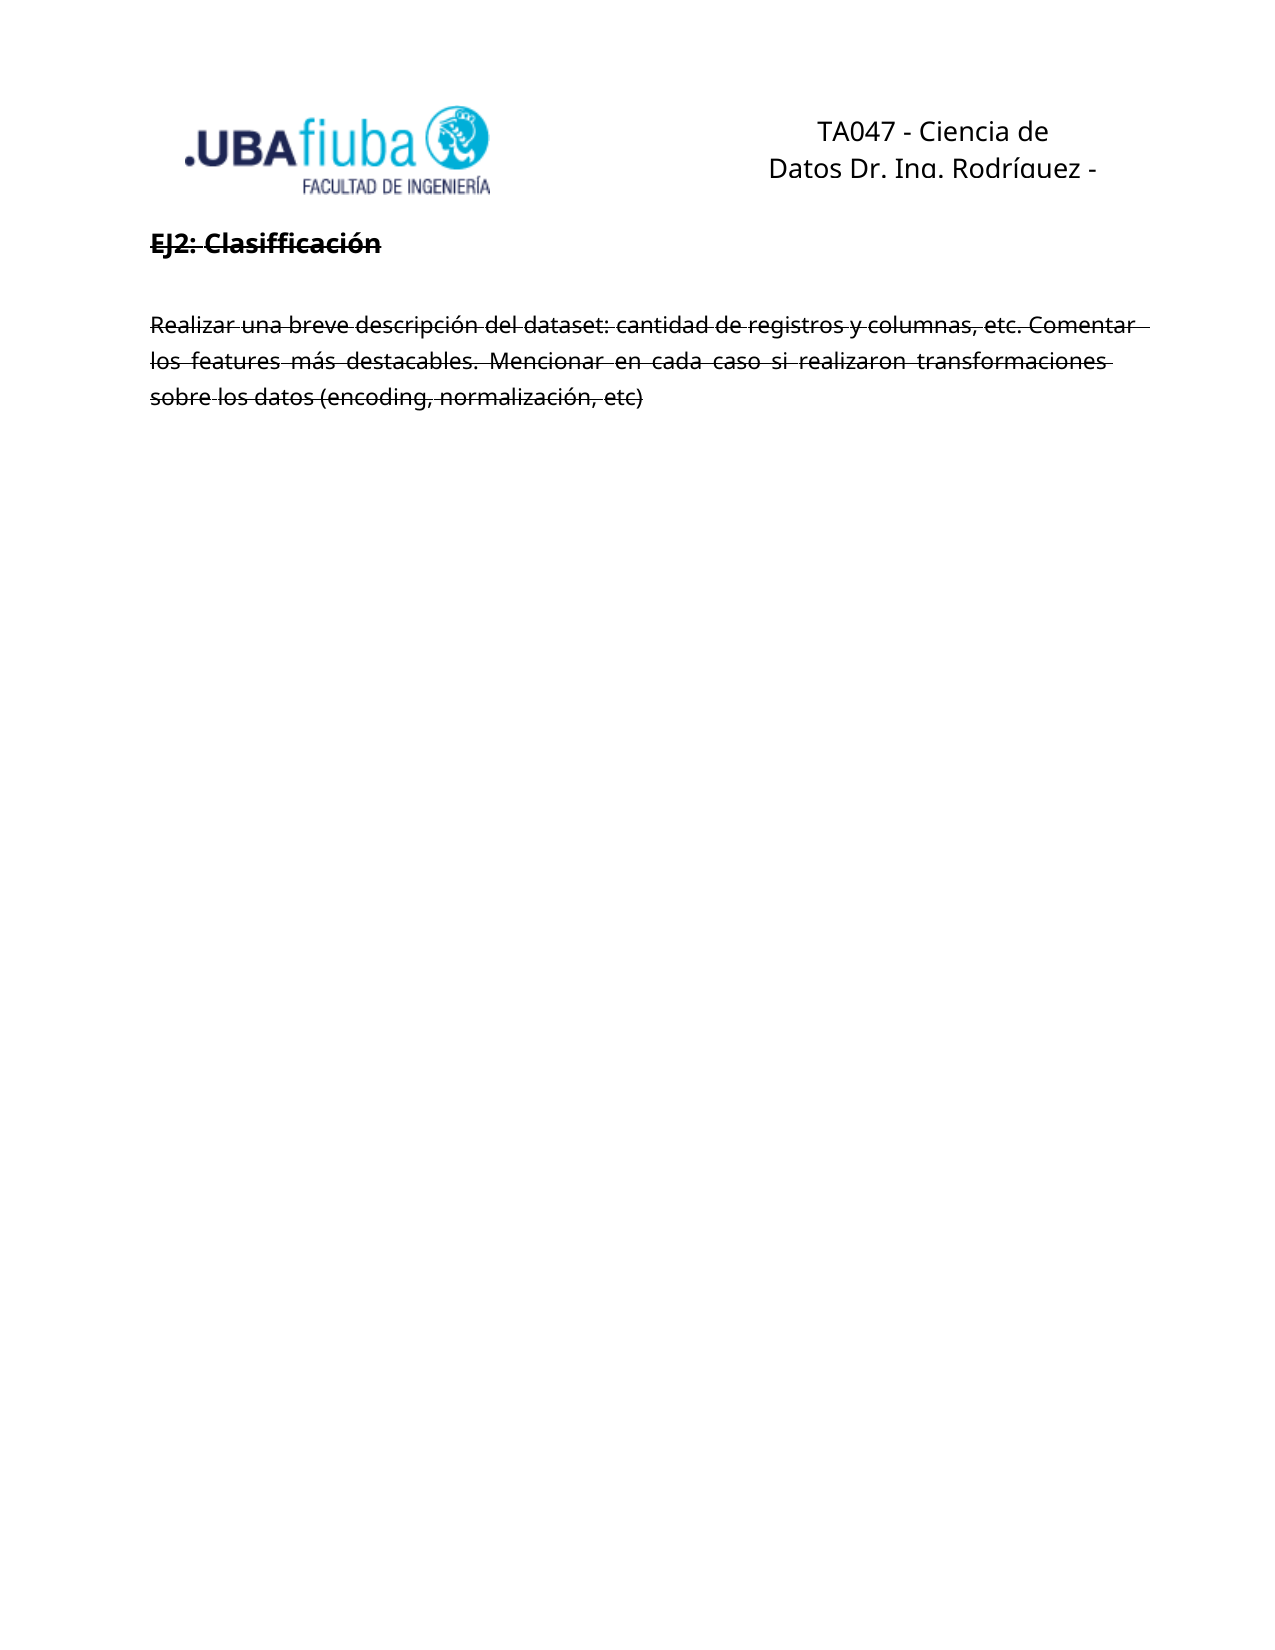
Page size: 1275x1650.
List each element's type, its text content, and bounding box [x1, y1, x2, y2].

text Realizar una breve descripción del dataset: cantidad de registros y columnas, etc. Comentar los features más destacables. Mencionar en cada caso si realizaron transformaciones sobre los datos (encoding, normalización, etc) [150, 309, 1162, 412]
subtitle EJ2: Clasifficación [150, 225, 1162, 262]
picture [185, 105, 490, 195]
